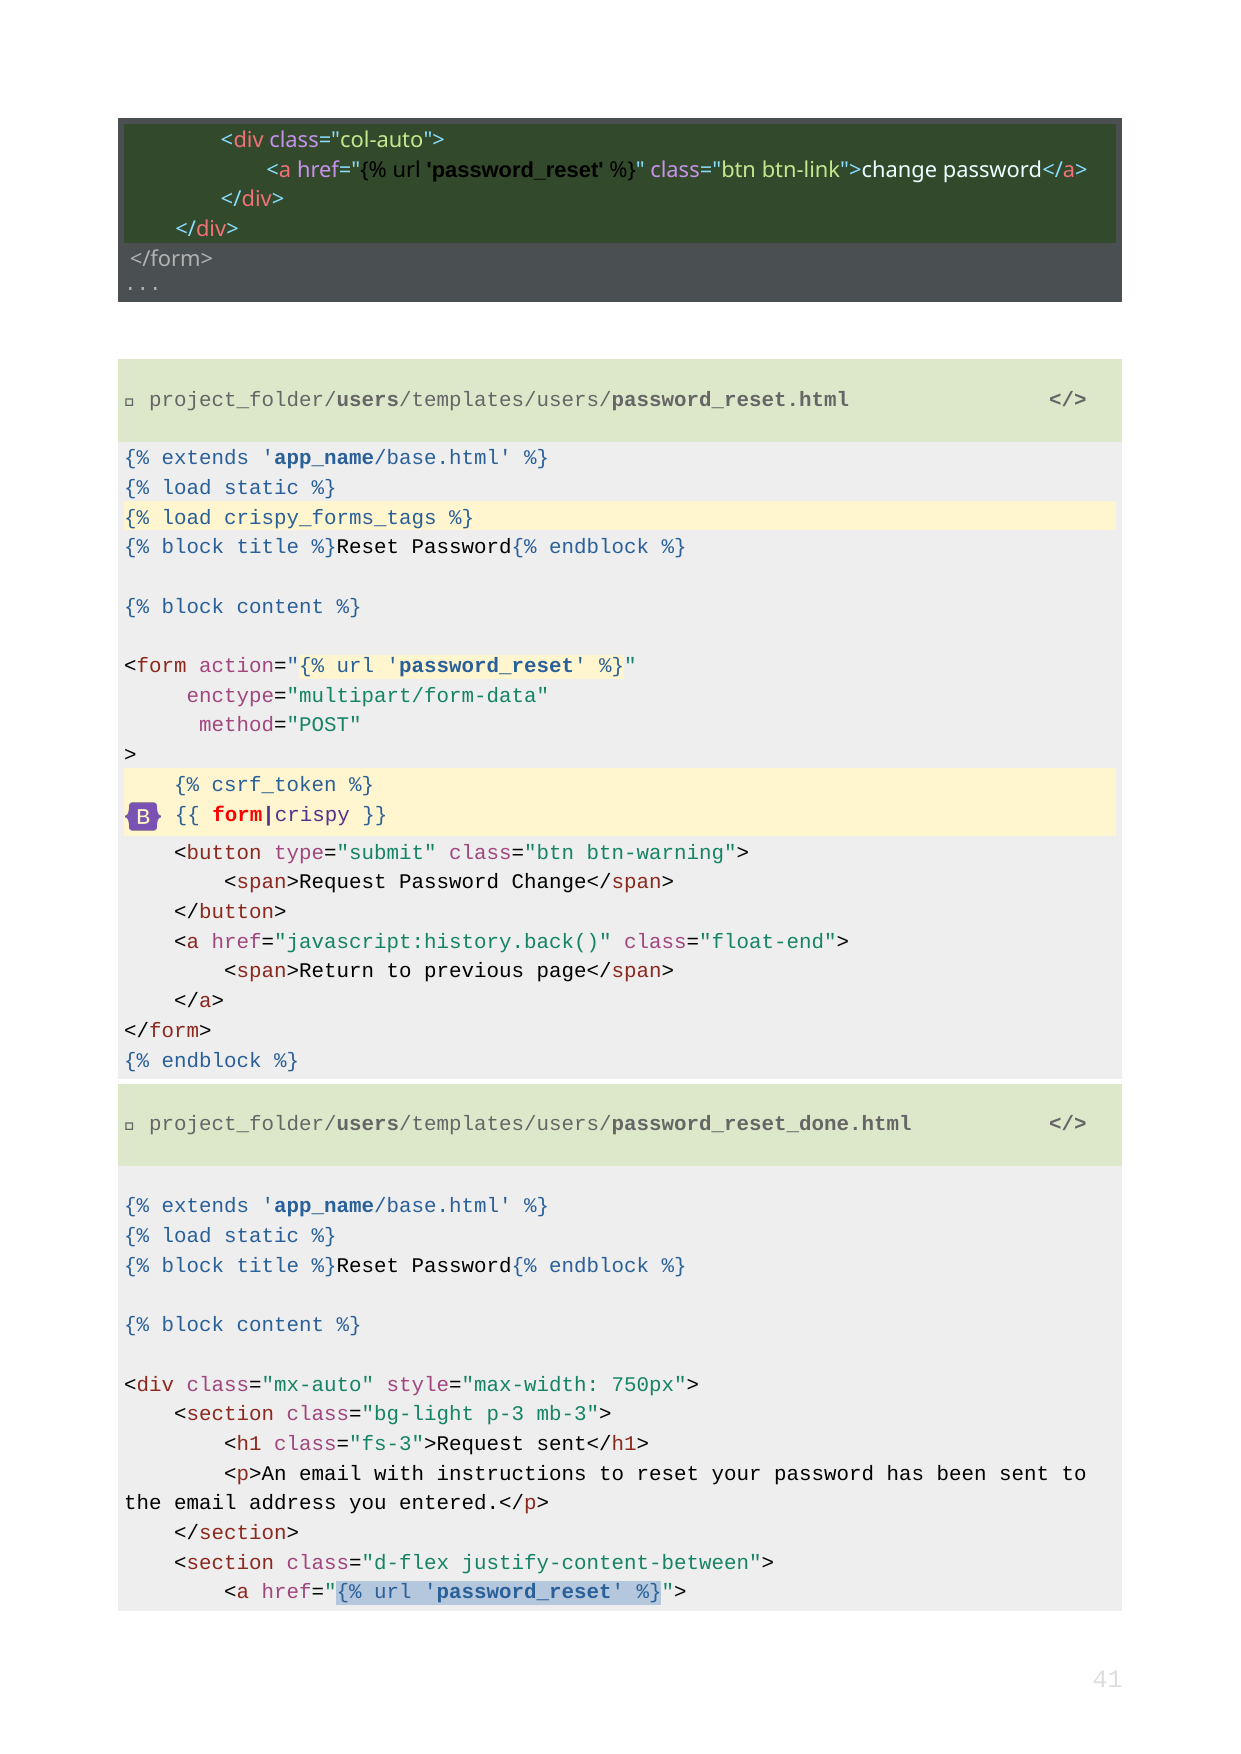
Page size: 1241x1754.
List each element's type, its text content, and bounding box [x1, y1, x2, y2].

table_header 📝 project_folder/users/templates/users/password_reset.html </> [118, 359, 1122, 442]
subtitle late + add new: password; reset, done, confirm and complete [118, 323, 1122, 347]
picture [123, 797, 163, 836]
table_cell <div class="col-auto"> <a href="{% url 'password_reset' %}" class="btn btn-link">change password</a> </div> </div> </form> ... [118, 118, 1122, 302]
table_cell {% extends 'app_name/base.html' %} {% load static %} {% load crispy_forms_tags %} {% block title %}Reset Password{% endblock %} {% block content %} <form action="{% url 'password_reset' %}" enctype="multipart/form-data" method="POST" > {% csrf_token %} {{ form|crispy }} <button type="submit" class="btn btn-warning"> <span>Request Password Change</span> </button> <a href="javascript:history.back()" class="float-end"> <span>Return to previous page</span> </a> </form> {% endblock %} [118, 442, 1122, 1079]
table_header 📝 project_folder/users/templates/users/password_reset_done.html </> [118, 1084, 1122, 1166]
table_cell {% extends 'app_name/base.html' %} {% load static %} {% block title %}Reset Password{% endblock %} {% block content %} <div class="mx-auto" style="max-width: 750px"> <section class="bg-light p-3 mb-3"> <h1 class="fs-3">Request sent</h1> <p>An email with instructions to reset your password has been sent to the email address you entered.</p> </section> <section class="d-flex justify-content-between"> <a href="{% url 'password_reset' %}"> [118, 1166, 1122, 1611]
